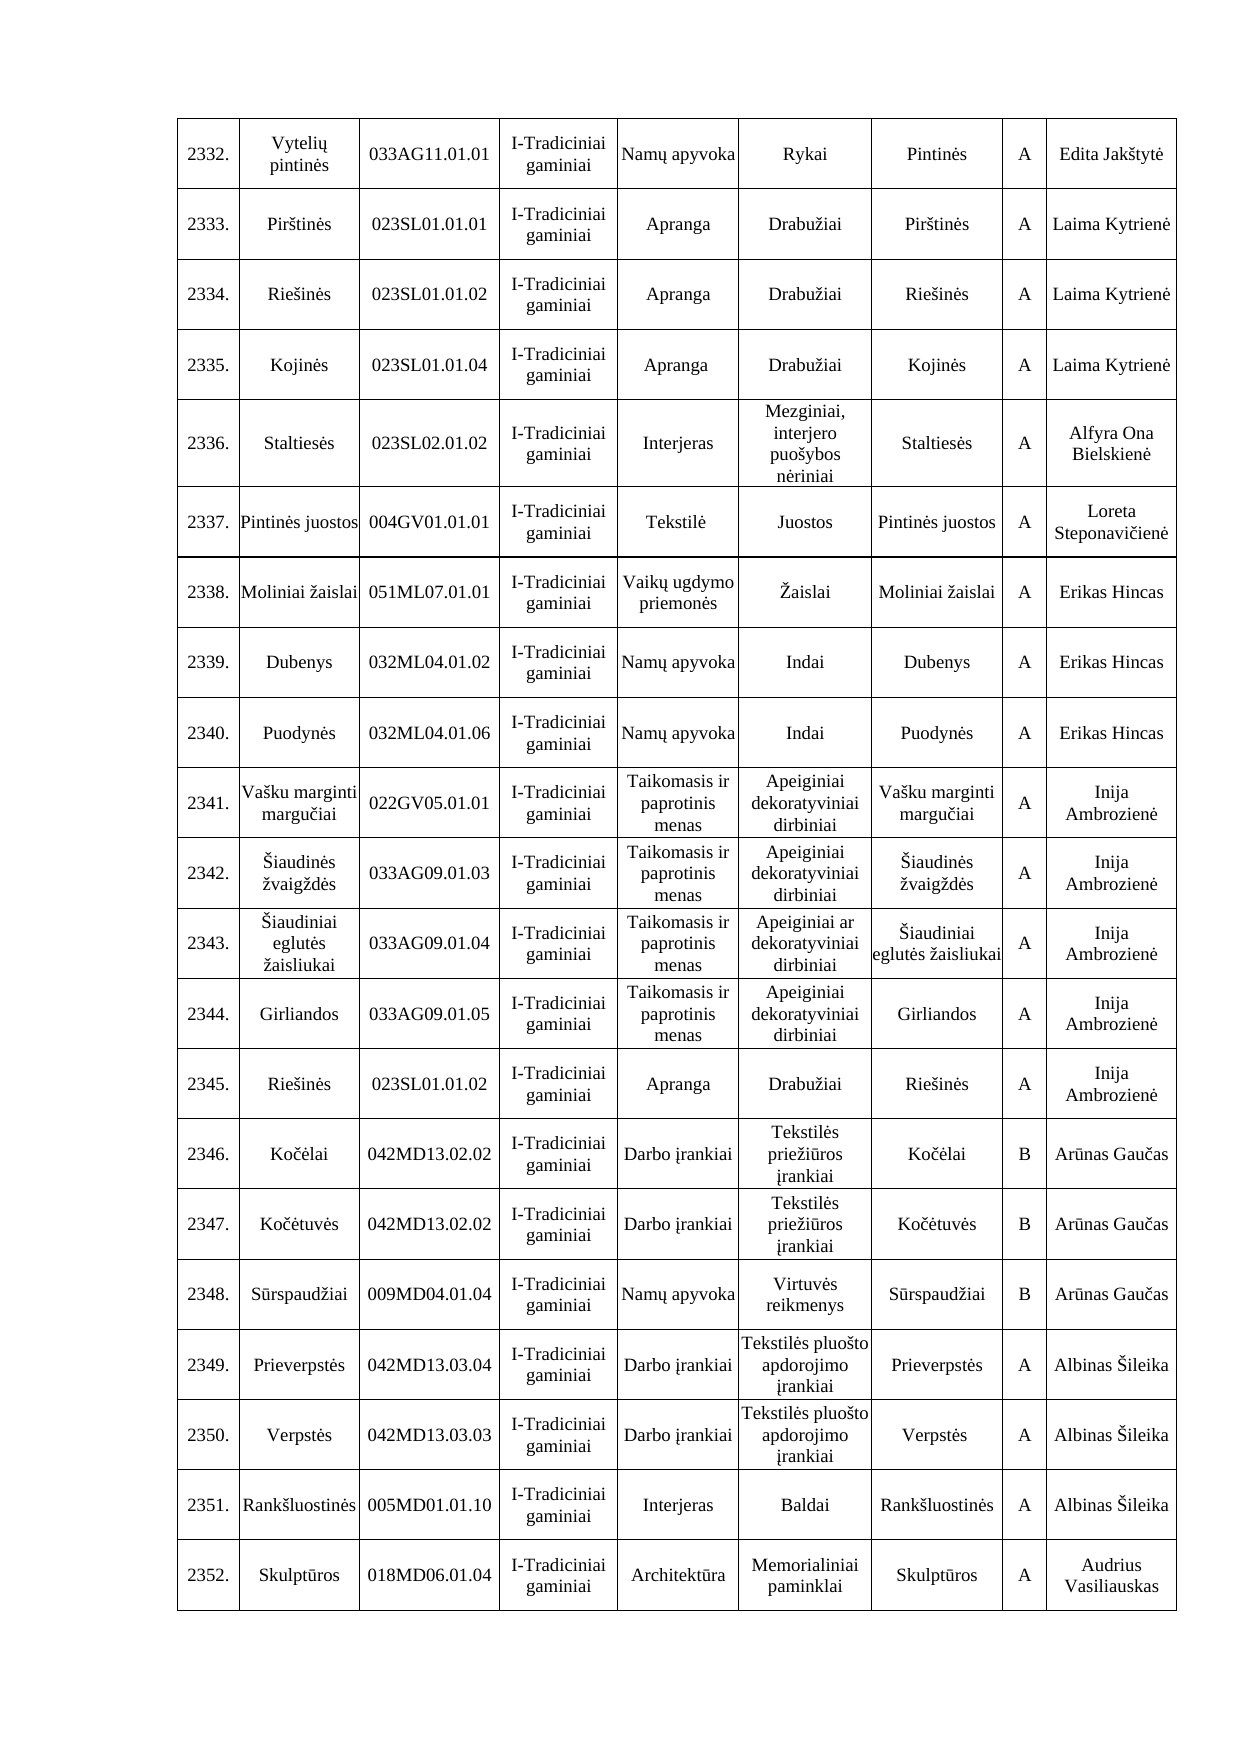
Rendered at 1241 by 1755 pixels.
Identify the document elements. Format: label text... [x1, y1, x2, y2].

table_cell A [1003, 909, 1046, 978]
table_cell A [1003, 189, 1046, 258]
table_cell Alfyra Ona Bielskienė [1047, 400, 1176, 486]
table_cell Apranga [618, 330, 738, 399]
table_cell [1177, 1118, 1181, 1188]
table_cell Apranga [618, 1049, 738, 1118]
table_cell Memorialiniai paminklai [739, 1540, 871, 1609]
table_cell [1177, 697, 1181, 767]
table_cell B [1003, 1119, 1046, 1188]
table_cell I-Tradiciniai gaminiai [500, 979, 617, 1048]
table_cell I-Tradiciniai gaminiai [500, 628, 617, 697]
table_cell [1177, 329, 1181, 399]
table_cell 023SL01.01.04 [360, 330, 499, 399]
table_cell Albinas Šileika [1047, 1400, 1176, 1469]
table_cell Staltiesės [872, 400, 1002, 486]
table_cell 042MD13.02.02 [360, 1119, 499, 1188]
table_cell Arūnas Gaučas [1047, 1119, 1176, 1188]
table_cell Vaikų ugdymo priemonės [618, 558, 738, 627]
table_cell Architektūra [618, 1540, 738, 1609]
table_cell Skulptūros [240, 1540, 359, 1609]
table_cell A [1003, 1400, 1046, 1469]
table_cell [1177, 1399, 1181, 1469]
table_cell 2334. [178, 260, 239, 329]
table_cell A [1003, 768, 1046, 837]
table_cell I-Tradiciniai gaminiai [500, 189, 617, 258]
table_cell [1177, 1048, 1181, 1118]
table_cell Inija Ambrozienė [1047, 768, 1176, 837]
table_cell Inija Ambrozienė [1047, 838, 1176, 907]
table_cell 023SL01.01.02 [360, 1049, 499, 1118]
table_cell Namų apyvoka [618, 1260, 738, 1329]
table_cell 023SL01.01.01 [360, 189, 499, 258]
table_cell Vašku marginti margučiai [240, 768, 359, 837]
table_cell Verpstės [872, 1400, 1002, 1469]
table_cell I-Tradiciniai gaminiai [500, 558, 617, 627]
table_cell Girliandos [872, 979, 1002, 1048]
table_cell Taikomasis ir paprotinis menas [618, 768, 738, 837]
table_cell I-Tradiciniai gaminiai [500, 400, 617, 486]
table_cell Prieverpstės [240, 1330, 359, 1399]
table_cell 2332. [178, 119, 239, 188]
table_cell Namų apyvoka [618, 119, 738, 188]
table_cell [1177, 486, 1181, 556]
table_cell Drabužiai [739, 330, 871, 399]
table_cell Drabužiai [739, 1049, 871, 1118]
table_cell I-Tradiciniai gaminiai [500, 119, 617, 188]
table_cell Kojinės [872, 330, 1002, 399]
table_cell I-Tradiciniai gaminiai [500, 1119, 617, 1188]
table_cell 009MD04.01.04 [360, 1260, 499, 1329]
table_cell Žaislai [739, 558, 871, 627]
table_cell Tekstilės pluošto apdorojimo įrankiai [739, 1330, 871, 1399]
table_cell 2336. [178, 400, 239, 486]
table_cell Riešinės [240, 260, 359, 329]
table_cell Verpstės [240, 1400, 359, 1469]
table_cell A [1003, 558, 1046, 627]
table_cell [1177, 837, 1181, 907]
table_cell Pirštinės [872, 189, 1002, 258]
table_cell Interjeras [618, 1470, 738, 1539]
table_cell 018MD06.01.04 [360, 1540, 499, 1609]
table_cell Arūnas Gaučas [1047, 1189, 1176, 1258]
table_cell Virtuvės reikmenys [739, 1260, 871, 1329]
table_cell Tekstilės priežiūros įrankiai [739, 1119, 871, 1188]
table_cell 032ML04.01.02 [360, 628, 499, 697]
table_cell Apranga [618, 189, 738, 258]
table_cell A [1003, 838, 1046, 907]
table_cell 2342. [178, 838, 239, 907]
table_cell [1177, 627, 1181, 697]
table_cell Puodynės [240, 698, 359, 767]
table_cell Darbo įrankiai [618, 1400, 738, 1469]
table_cell A [1003, 979, 1046, 1048]
table_cell Edita Jakštytė [1047, 119, 1176, 188]
table_cell [1177, 259, 1181, 329]
table_cell Inija Ambrozienė [1047, 909, 1176, 978]
table_cell Sūrspaudžiai [240, 1260, 359, 1329]
table_cell 042MD13.03.03 [360, 1400, 499, 1469]
table_cell Darbo įrankiai [618, 1189, 738, 1258]
table_cell Pirštinės [240, 189, 359, 258]
table_cell 2350. [178, 1400, 239, 1469]
table_cell [1177, 1188, 1181, 1258]
table_cell 2349. [178, 1330, 239, 1399]
table_cell Loreta Steponavičienė [1047, 487, 1176, 556]
table_cell I-Tradiciniai gaminiai [500, 487, 617, 556]
table_cell [1177, 1539, 1181, 1609]
table_cell 022GV05.01.01 [360, 768, 499, 837]
table_cell Vytelių pintinės [240, 119, 359, 188]
table_cell A [1003, 1330, 1046, 1399]
table_cell [1177, 1329, 1181, 1399]
table_cell I-Tradiciniai gaminiai [500, 1049, 617, 1118]
table_cell I-Tradiciniai gaminiai [500, 768, 617, 837]
table_cell 005MD01.01.10 [360, 1470, 499, 1539]
table_cell Šiaudinės žvaigždės [240, 838, 359, 907]
table_cell 023SL01.01.02 [360, 260, 499, 329]
table_cell 2345. [178, 1049, 239, 1118]
table_cell Inija Ambrozienė [1047, 1049, 1176, 1118]
table_cell Darbo įrankiai [618, 1330, 738, 1399]
table_cell Laima Kytrienė [1047, 330, 1176, 399]
table_cell Pintinės [872, 119, 1002, 188]
table_cell Pintinės juostos [872, 487, 1002, 556]
table_cell 033AG11.01.01 [360, 119, 499, 188]
table_cell Vašku marginti margučiai [872, 768, 1002, 837]
table_cell Sūrspaudžiai [872, 1260, 1002, 1329]
table_cell Kočėtuvės [872, 1189, 1002, 1258]
table_cell Taikomasis ir paprotinis menas [618, 979, 738, 1048]
table_cell Apeiginiai ar dekoratyviniai dirbiniai [739, 909, 871, 978]
table_cell I-Tradiciniai gaminiai [500, 260, 617, 329]
table_cell Kočėlai [872, 1119, 1002, 1188]
table_cell 033AG09.01.04 [360, 909, 499, 978]
table_cell 2338. [178, 558, 239, 627]
table_cell 2341. [178, 768, 239, 837]
table_cell 042MD13.03.04 [360, 1330, 499, 1399]
table_cell Šiaudiniai eglutės žaisliukai [872, 909, 1002, 978]
table_cell Erikas Hincas [1047, 698, 1176, 767]
table_cell Girliandos [240, 979, 359, 1048]
table_cell Laima Kytrienė [1047, 189, 1176, 258]
table_cell Darbo įrankiai [618, 1119, 738, 1188]
table_cell [1177, 1469, 1181, 1539]
table_cell 2335. [178, 330, 239, 399]
table_cell Interjeras [618, 400, 738, 486]
table_cell [1177, 767, 1181, 837]
table_cell A [1003, 1470, 1046, 1539]
table_cell Audrius Vasiliauskas [1047, 1540, 1176, 1609]
table_cell 2343. [178, 909, 239, 978]
table_cell Skulptūros [872, 1540, 1002, 1609]
table_cell Erikas Hincas [1047, 628, 1176, 697]
table_cell A [1003, 330, 1046, 399]
table_cell Tekstilė [618, 487, 738, 556]
table_cell Staltiesės [240, 400, 359, 486]
table_cell Riešinės [872, 260, 1002, 329]
table_cell A [1003, 119, 1046, 188]
table_cell [1177, 556, 1181, 627]
table_cell Taikomasis ir paprotinis menas [618, 838, 738, 907]
table_cell Šiaudiniai eglutės žaisliukai [240, 909, 359, 978]
table_cell 2339. [178, 628, 239, 697]
table_cell Moliniai žaislai [240, 558, 359, 627]
table_cell [1177, 1259, 1181, 1329]
table_cell Dubenys [872, 628, 1002, 697]
table_cell Namų apyvoka [618, 628, 738, 697]
table_cell Juostos [739, 487, 871, 556]
table_cell Erikas Hincas [1047, 558, 1176, 627]
table_cell 2346. [178, 1119, 239, 1188]
table_cell A [1003, 400, 1046, 486]
table_cell A [1003, 628, 1046, 697]
table_cell Indai [739, 698, 871, 767]
table_cell Apranga [618, 260, 738, 329]
table_cell A [1003, 1540, 1046, 1609]
table_cell [1177, 118, 1181, 188]
table_cell Mezginiai, interjero puošybos nėriniai [739, 400, 871, 486]
table_cell 2333. [178, 189, 239, 258]
table_cell Apeiginiai dekoratyviniai dirbiniai [739, 838, 871, 907]
table_cell A [1003, 698, 1046, 767]
table_cell Rankšluostinės [240, 1470, 359, 1539]
table_cell I-Tradiciniai gaminiai [500, 909, 617, 978]
table_cell Apeiginiai dekoratyviniai dirbiniai [739, 768, 871, 837]
table_cell Drabužiai [739, 260, 871, 329]
table_cell I-Tradiciniai gaminiai [500, 1400, 617, 1469]
table_cell Pintinės juostos [240, 487, 359, 556]
table_cell I-Tradiciniai gaminiai [500, 1189, 617, 1258]
table_cell Rankšluostinės [872, 1470, 1002, 1539]
table_cell Tekstilės pluošto apdorojimo įrankiai [739, 1400, 871, 1469]
table_cell I-Tradiciniai gaminiai [500, 1470, 617, 1539]
table_cell 2344. [178, 979, 239, 1048]
table_cell Moliniai žaislai [872, 558, 1002, 627]
table_cell I-Tradiciniai gaminiai [500, 838, 617, 907]
table_cell [1177, 978, 1181, 1048]
table_cell 004GV01.01.01 [360, 487, 499, 556]
table_cell 2351. [178, 1470, 239, 1539]
table_cell 051ML07.01.01 [360, 558, 499, 627]
table_cell A [1003, 260, 1046, 329]
table_cell Riešinės [240, 1049, 359, 1118]
table_cell Prieverpstės [872, 1330, 1002, 1399]
table_cell Apeiginiai dekoratyviniai dirbiniai [739, 979, 871, 1048]
table_cell [1177, 399, 1181, 486]
table_cell Drabužiai [739, 189, 871, 258]
table_cell Kočėlai [240, 1119, 359, 1188]
table_cell Arūnas Gaučas [1047, 1260, 1176, 1329]
table_cell B [1003, 1189, 1046, 1258]
table_cell 2337. [178, 487, 239, 556]
table_cell I-Tradiciniai gaminiai [500, 1540, 617, 1609]
table_cell B [1003, 1260, 1046, 1329]
table_cell Kočėtuvės [240, 1189, 359, 1258]
table_cell 2340. [178, 698, 239, 767]
table_cell [1177, 908, 1181, 978]
table_cell Inija Ambrozienė [1047, 979, 1176, 1048]
table_cell Laima Kytrienė [1047, 260, 1176, 329]
table_cell 2352. [178, 1540, 239, 1609]
table_cell 023SL02.01.02 [360, 400, 499, 486]
table_cell Albinas Šileika [1047, 1330, 1176, 1399]
table_cell Kojinės [240, 330, 359, 399]
table_cell I-Tradiciniai gaminiai [500, 698, 617, 767]
table_cell Riešinės [872, 1049, 1002, 1118]
table_cell 042MD13.02.02 [360, 1189, 499, 1258]
table_cell Albinas Šileika [1047, 1470, 1176, 1539]
table_cell Taikomasis ir paprotinis menas [618, 909, 738, 978]
table_cell [1177, 188, 1181, 258]
table_cell Namų apyvoka [618, 698, 738, 767]
table_cell Dubenys [240, 628, 359, 697]
table_cell Tekstilės priežiūros įrankiai [739, 1189, 871, 1258]
table_cell 033AG09.01.03 [360, 838, 499, 907]
table_cell Puodynės [872, 698, 1002, 767]
table_cell I-Tradiciniai gaminiai [500, 1260, 617, 1329]
table_cell A [1003, 1049, 1046, 1118]
table_cell I-Tradiciniai gaminiai [500, 1330, 617, 1399]
table_cell Baldai [739, 1470, 871, 1539]
table_cell A [1003, 487, 1046, 556]
table_cell 2348. [178, 1260, 239, 1329]
table_cell Indai [739, 628, 871, 697]
table_cell I-Tradiciniai gaminiai [500, 330, 617, 399]
table_cell 2347. [178, 1189, 239, 1258]
table_cell 033AG09.01.05 [360, 979, 499, 1048]
table_cell Rykai [739, 119, 871, 188]
table_cell 032ML04.01.06 [360, 698, 499, 767]
table_cell Šiaudinės žvaigždės [872, 838, 1002, 907]
